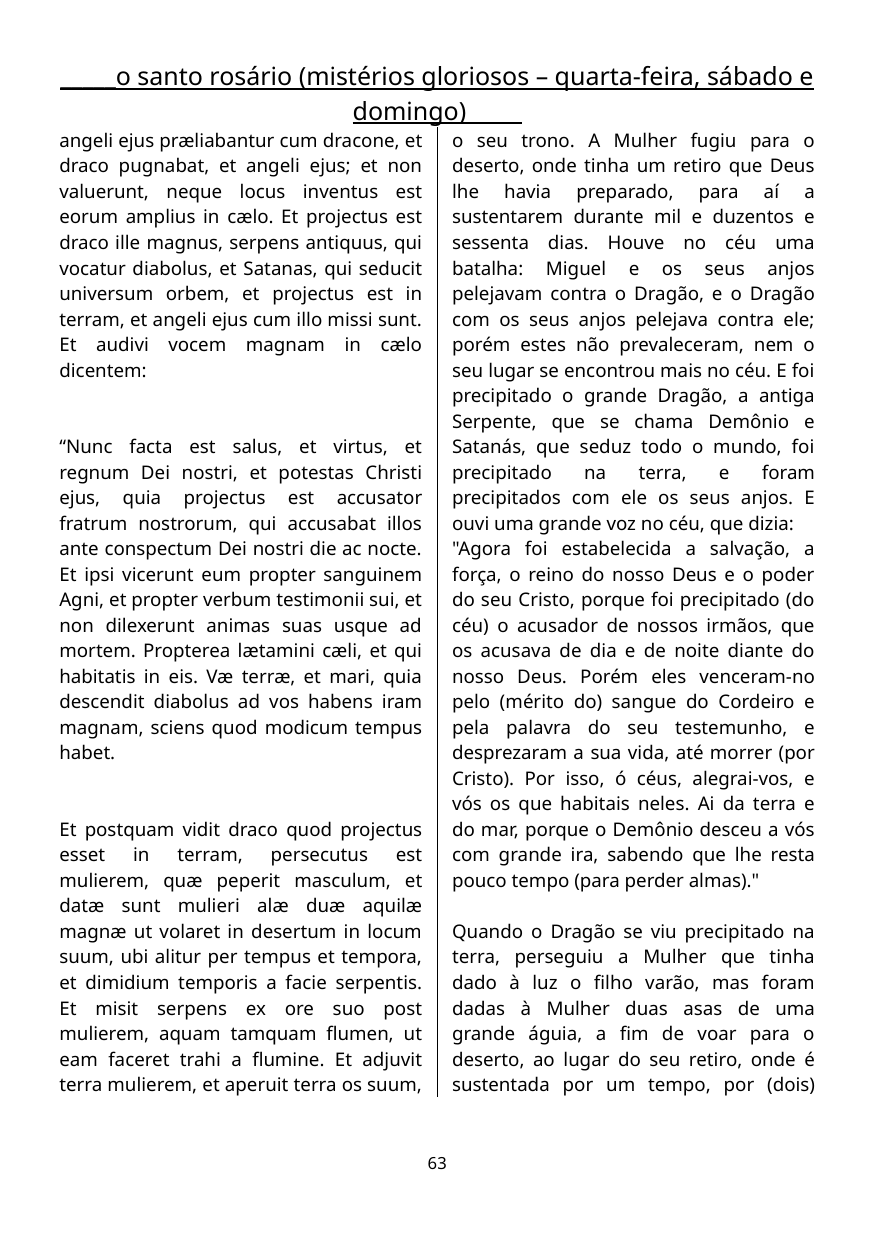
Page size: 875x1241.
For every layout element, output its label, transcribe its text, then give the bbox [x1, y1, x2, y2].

table_header angeli ejus præliabantur cum dracone, et draco pugnabat, et angeli ejus; et non valuerunt, neque locus inventus est eorum amplius in cælo. Et projectus est draco ille magnus, serpens antiquus, qui vocatur diabolus, et Satanas, qui seducit universum orbem, et projectus est in terram, et angeli ejus cum illo missi sunt. Et audivi vocem magnam in cælo dicentem: “Nunc facta est salus, et virtus, et regnum Dei nostri, et potestas Christi ejus, quia projectus est accusator fratrum nostrorum, qui accusabat illos ante conspectum Dei nostri die ac nocte. Et ipsi vicerunt eum propter sanguinem Agni, et propter verbum testimonii sui, et non dilexerunt animas suas usque ad mortem. Propterea lætamini cæli, et qui habitatis in eis. Væ terræ, et mari, quia descendit diabolus ad vos habens iram magnam, sciens quod modicum tempus habet. Et postquam vidit draco quod projectus esset in terram, persecutus est mulierem, quæ peperit masculum, et datæ sunt mulieri alæ duæ aquilæ magnæ ut volaret in desertum in locum suum, ubi alitur per tempus et tempora, et dimidium temporis a facie serpentis. Et misit serpens ex ore suo post mulierem, aquam tamquam flumen, ut eam faceret trahi a flumine. Et adjuvit terra mulierem, et aperuit terra os suum, [44, 127, 437, 1097]
table_header o seu trono. A Mulher fugiu para o deserto, onde tinha um retiro que Deus lhe havia preparado, para aí a sustentarem durante mil e duzentos e sessenta dias. Houve no céu uma batalha: Miguel e os seus anjos pelejavam contra o Dragão, e o Dragão com os seus anjos pelejava contra ele; porém estes não prevaleceram, nem o seu lugar se encontrou mais no céu. E foi precipitado o grande Dragão, a antiga Serpente, que se chama Demônio e Satanás, que seduz todo o mundo, foi precipitado na terra, e foram precipitados com ele os seus anjos. E ouvi uma grande voz no céu, que dizia: "Agora foi estabelecida a salvação, a força, o reino do nosso Deus e o poder do seu Cristo, porque foi precipitado (do céu) o acusador de nossos irmãos, que os acusava de dia e de noite diante do nosso Deus. Porém eles venceram-no pelo (mérito do) sangue do Cordeiro e pela palavra do seu testemunho, e desprezaram a sua vida, até morrer (por Cristo). Por isso, ó céus, alegrai-vos, e vós os que habitais neles. Ai da terra e do mar, porque o Demônio desceu a vós com grande ira, sabendo que lhe resta pouco tempo (para perder almas)." Quando o Dragão se viu precipitado na terra, perseguiu a Mulher que tinha dado à luz o filho varão, mas foram dadas à Mulher duas asas de uma grande águia, a fim de voar para o deserto, ao lugar do seu retiro, onde é sustentada por um tempo, por (dois) [438, 127, 830, 1097]
